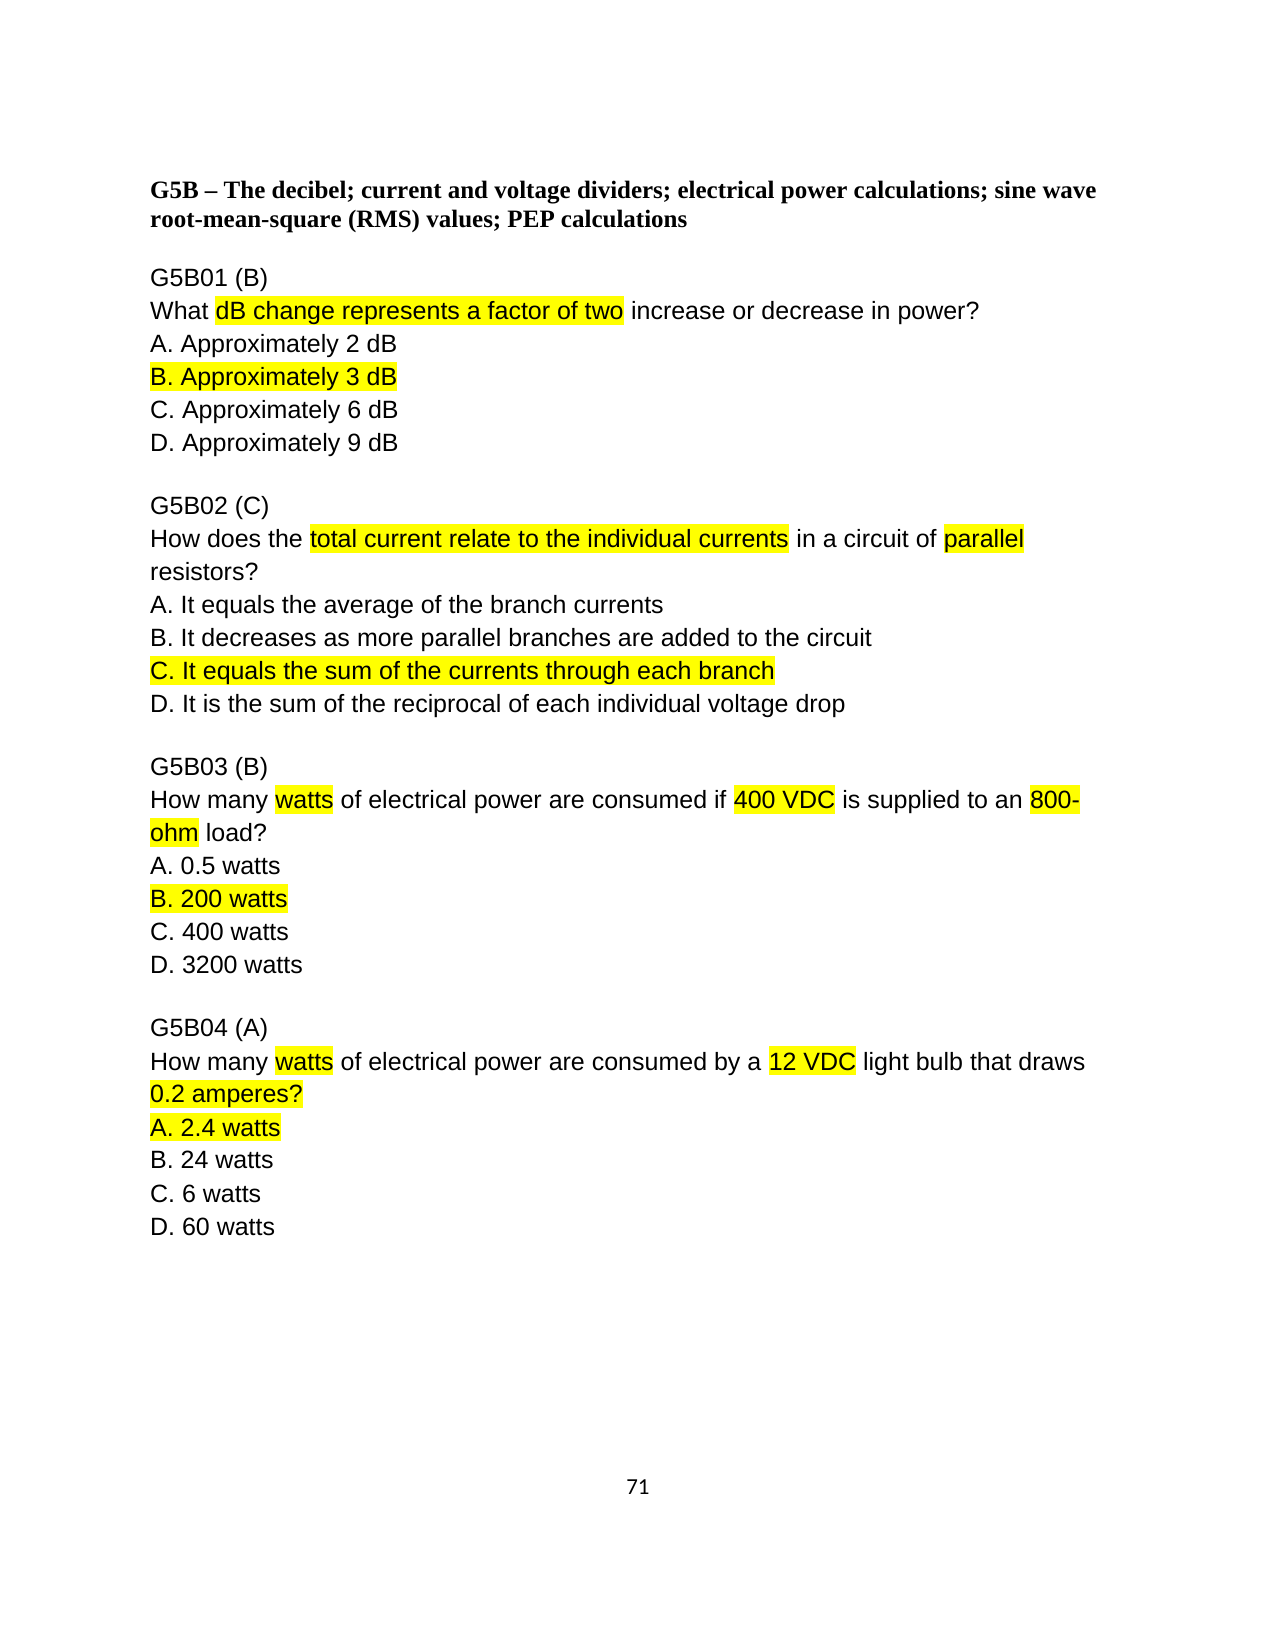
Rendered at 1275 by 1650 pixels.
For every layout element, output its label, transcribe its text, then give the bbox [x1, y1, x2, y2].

text G5B03 (B) How many watts of electrical power are consumed if 400 VDC is supplied to an 800-ohm load? A. 0.5 watts B. 200 watts C. 400 watts D. 3200 watts [150, 752, 1125, 979]
text G5B04 (A) How many watts of electrical power are consumed by a 12 VDC light bulb that draws 0.2 amperes? A. 2.4 watts B. 24 watts C. 6 watts D. 60 watts [150, 1013, 1125, 1240]
text G5B02 (C) How does the total current relate to the individual currents in a circuit of parallel resistors? A. It equals the average of the branch currents B. It decreases as more parallel branches are added to the circuit C. It equals the sum of the currents through each branch D. It is the sum of the reciprocal of each individual voltage drop [150, 491, 1125, 718]
text G5B01 (B) What dB change represents a factor of two increase or decrease in power? A. Approximately 2 dB B. Approximately 3 dB C. Approximately 6 dB D. Approximately 9 dB [150, 263, 1125, 457]
subtitle G5B – The decibel; current and voltage dividers; electrical power calculations; sine wave root-mean-square (RMS) values; PEP calculations [150, 176, 1125, 233]
